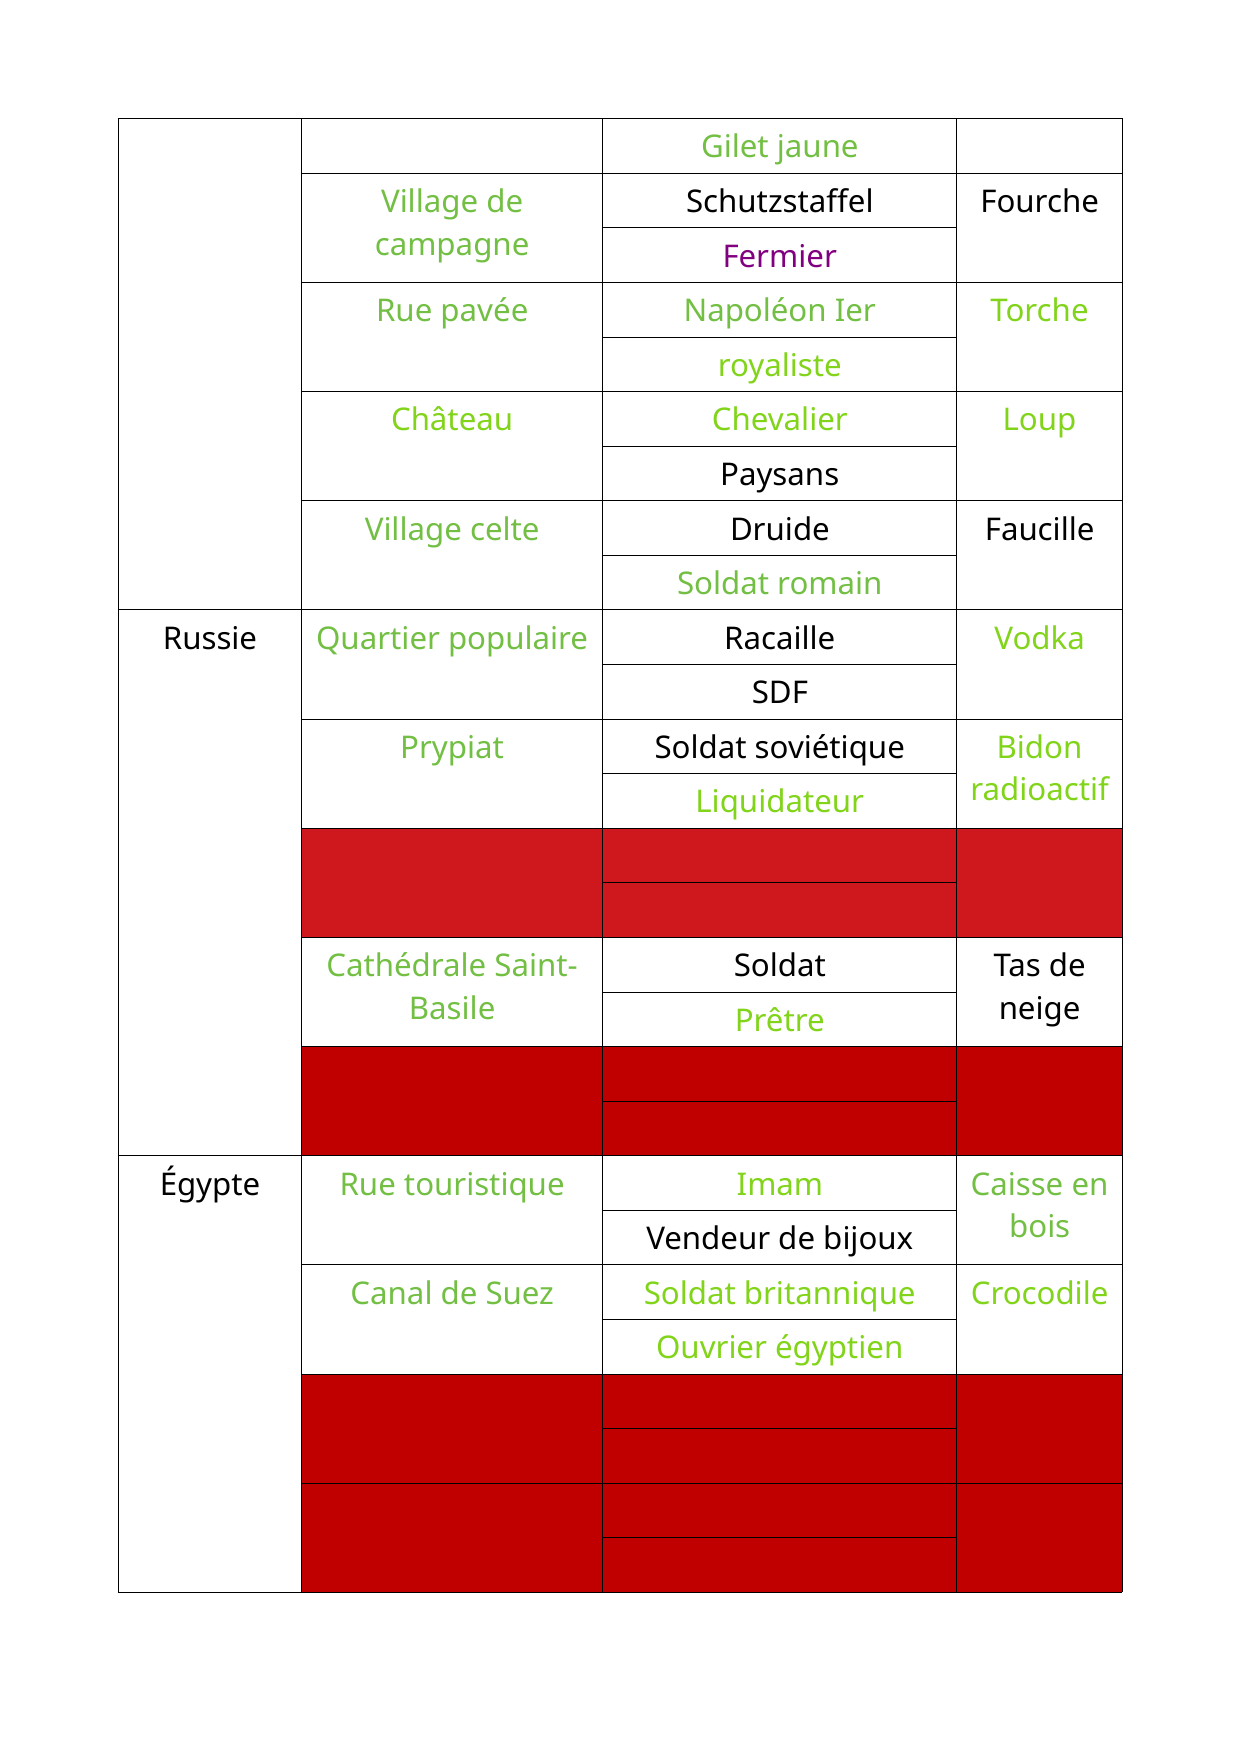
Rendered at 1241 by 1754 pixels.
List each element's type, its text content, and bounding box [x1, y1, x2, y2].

table_cell Soldat britannique [603, 1265, 956, 1319]
table_cell [302, 119, 602, 173]
table_cell Soldat romain [603, 556, 956, 609]
table_cell Chevalier [603, 392, 956, 446]
table_cell SDF [603, 665, 956, 718]
table_cell Tas de neige [957, 938, 1122, 1046]
table_cell [957, 1484, 1122, 1592]
table_cell [302, 1484, 602, 1592]
table_cell Russie [119, 610, 301, 1155]
table_cell [603, 1484, 956, 1537]
table_cell Cathédrale Saint-Basile [302, 938, 602, 1046]
table_cell Crocodile [957, 1265, 1122, 1373]
table_cell Rue pavée [302, 283, 602, 391]
table_cell Vendeur de bijoux [603, 1211, 956, 1264]
table_cell Soldat [603, 938, 956, 991]
table_cell Gilet jaune [603, 119, 956, 173]
table_cell Bidon radioactif [957, 720, 1122, 828]
table_cell [957, 829, 1122, 937]
table_cell Ouvrier égyptien [603, 1320, 956, 1373]
table_cell [119, 119, 301, 609]
table_cell Égypte [119, 1156, 301, 1592]
table_cell royaliste [603, 338, 956, 391]
table_cell [603, 1429, 956, 1483]
table_cell Caisse en bois [957, 1156, 1122, 1264]
table_cell [957, 1047, 1122, 1155]
table_cell Faucille [957, 501, 1122, 609]
table_cell Soldat soviétique [603, 720, 956, 773]
table_cell Torche [957, 283, 1122, 391]
table_cell Paysans [603, 447, 956, 500]
table_cell Quartier populaire [302, 610, 602, 718]
table_cell Liquidateur [603, 774, 956, 828]
table_cell Druide [603, 501, 956, 555]
table_cell Racaille [603, 610, 956, 664]
table_cell [302, 1375, 602, 1483]
table_cell Prêtre [603, 993, 956, 1046]
table_cell Château [302, 392, 602, 500]
table_cell [302, 1047, 602, 1155]
table_cell [603, 1538, 956, 1592]
table_cell Loup [957, 392, 1122, 500]
table_cell [603, 1375, 956, 1428]
table_cell Schutzstaffel [603, 174, 956, 227]
table_cell [957, 1375, 1122, 1483]
table_cell Rue touristique [302, 1156, 602, 1264]
table_cell Fermier [603, 228, 956, 282]
table_cell Canal de Suez [302, 1265, 602, 1373]
table_cell Napoléon Ier [603, 283, 956, 336]
table_cell [603, 1047, 956, 1101]
table_cell [302, 829, 602, 937]
table_cell [603, 1102, 956, 1155]
table_cell [603, 829, 956, 882]
table_cell Fourche [957, 174, 1122, 282]
table_cell [957, 119, 1122, 173]
table_cell Prypiat [302, 720, 602, 828]
table_cell Imam [603, 1156, 956, 1210]
table_cell Village de campagne [302, 174, 602, 282]
table_cell [603, 883, 956, 937]
table_cell Vodka [957, 610, 1122, 718]
table_cell Village celte [302, 501, 602, 609]
